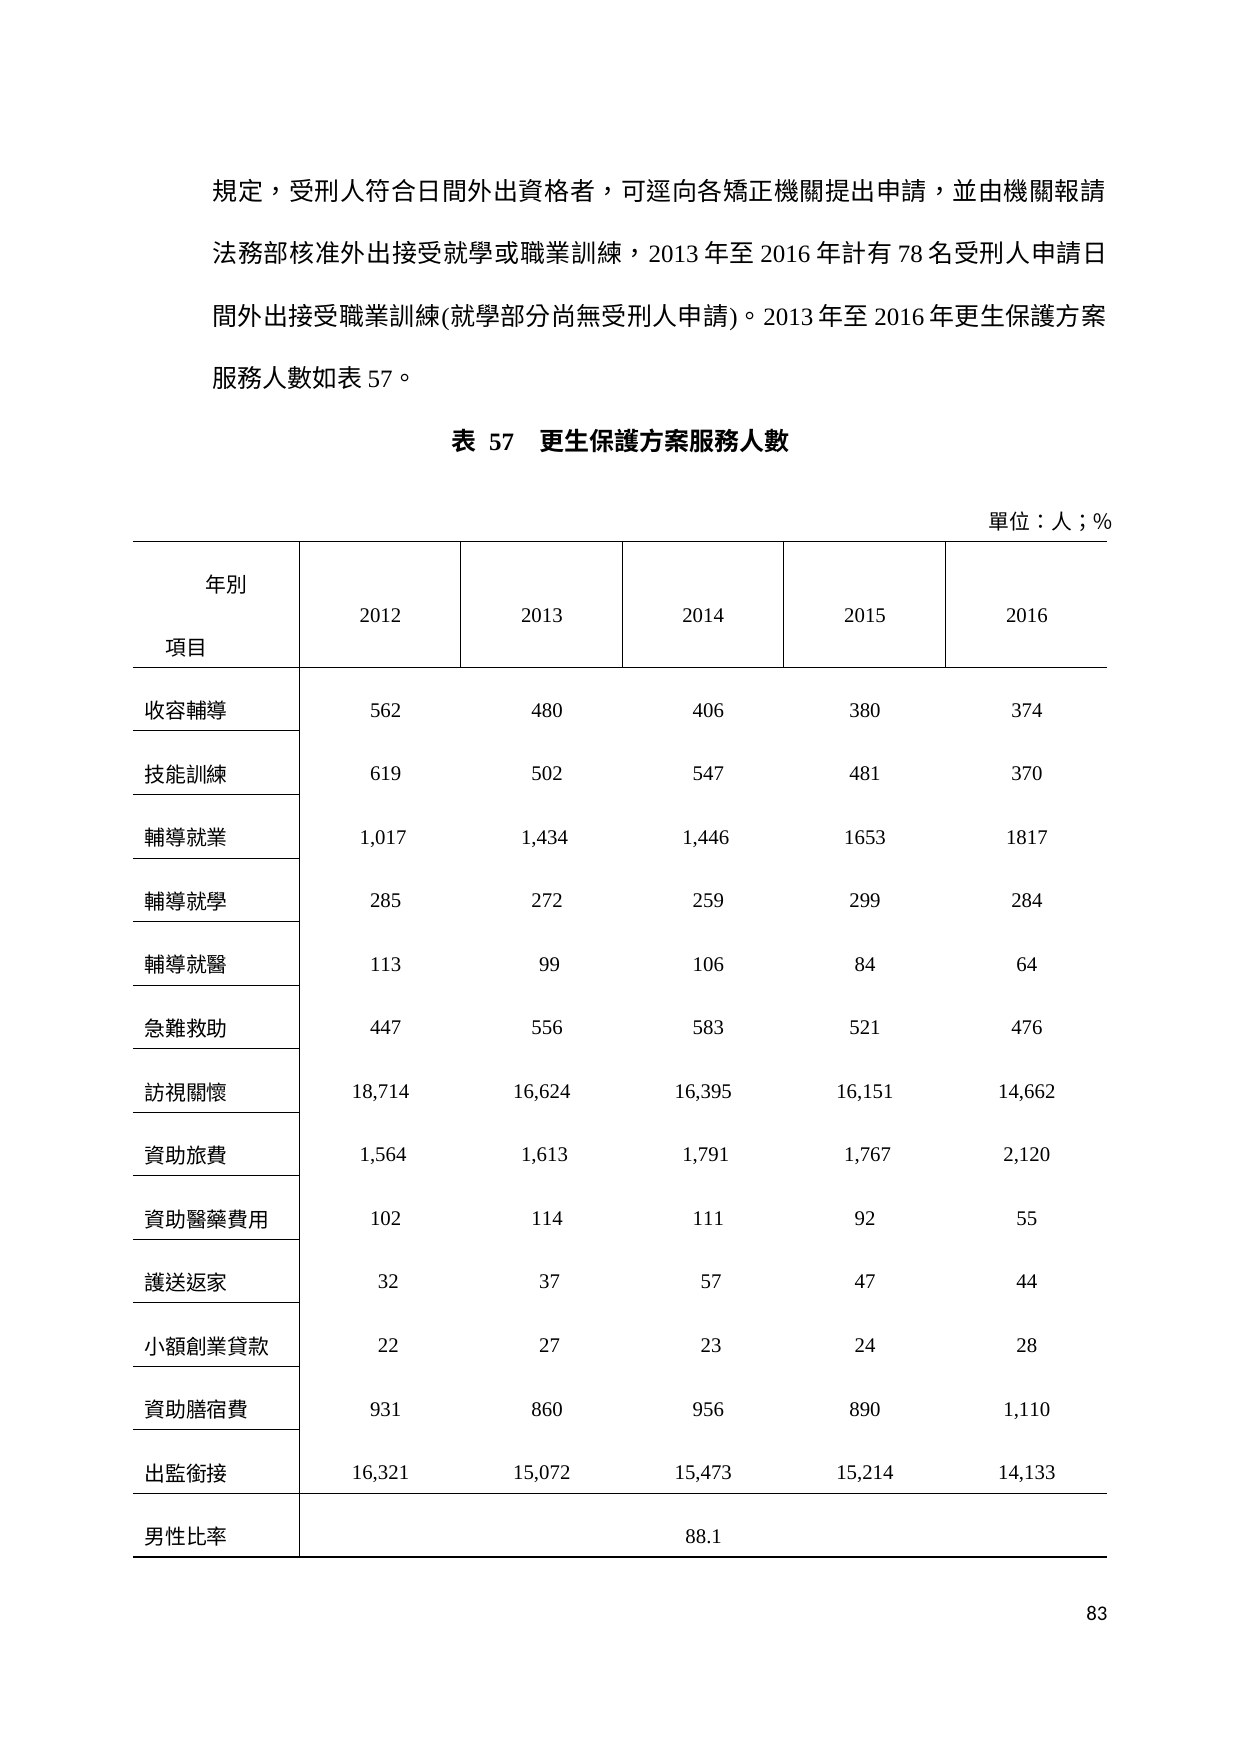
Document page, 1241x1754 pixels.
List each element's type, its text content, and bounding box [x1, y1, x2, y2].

table_cell 562 [300, 668, 461, 730]
table_cell 1,767 [784, 1112, 946, 1175]
table_cell 931 [300, 1366, 461, 1429]
table_cell 502 [461, 730, 622, 794]
table_cell 284 [946, 858, 1107, 921]
table_cell 急難救助 [133, 986, 299, 1048]
table_cell 1,017 [300, 794, 461, 857]
table_cell 資助膳宿費 [133, 1367, 299, 1429]
text 表 57 更生保護方案服務人數 [133, 398, 1107, 460]
table_cell 1,434 [461, 794, 622, 857]
table_cell 374 [946, 668, 1107, 730]
table_cell 259 [622, 858, 783, 921]
table_cell 88.1 [300, 1494, 1107, 1556]
table_cell 370 [946, 730, 1107, 794]
table_cell 14,662 [946, 1048, 1107, 1112]
table_cell 27 [461, 1302, 622, 1366]
table_cell 1,613 [461, 1112, 622, 1175]
table_cell 956 [622, 1366, 783, 1429]
table_cell 輔導就業 [133, 795, 299, 857]
table_cell 16,624 [461, 1048, 622, 1112]
table_cell 資助旅費 [133, 1113, 299, 1175]
table_cell 890 [784, 1366, 946, 1429]
table_header 年別 項目 [133, 542, 299, 667]
table_cell 556 [461, 985, 622, 1048]
table_cell 380 [784, 668, 946, 730]
table_cell 15,214 [784, 1429, 946, 1493]
table_cell 14,133 [946, 1429, 1107, 1493]
table_cell 447 [300, 985, 461, 1048]
table_cell 37 [461, 1239, 622, 1302]
table_cell 小額創業貸款 [133, 1303, 299, 1366]
table_cell 28 [946, 1302, 1107, 1366]
table_cell 406 [622, 668, 783, 730]
table_cell 47 [784, 1239, 946, 1302]
table_header 2014 [623, 542, 783, 667]
table_cell 92 [784, 1175, 946, 1239]
table_cell 16,395 [622, 1048, 783, 1112]
table_cell 44 [946, 1239, 1107, 1302]
table_cell 技能訓練 [133, 731, 299, 794]
table_cell 64 [946, 921, 1107, 984]
table_header 2012 [300, 542, 460, 667]
table_cell 481 [784, 730, 946, 794]
table_cell 護送返家 [133, 1240, 299, 1302]
table_cell 1653 [784, 794, 946, 857]
table_cell 285 [300, 858, 461, 921]
list 規定，受刑人符合日間外出資格者，可逕向各矯正機關提出申請，並由機關報請法務部核准外出接受就學或職業訓練，2013年至2016年計有78名受刑人申請日間外出接受職業訓練(就學部分尚無受刑人申請)。2013年至2016年更生保護方案服務人數如表57。 [212, 148, 1107, 398]
table_cell 收容輔導 [133, 668, 299, 730]
table_cell 299 [784, 858, 946, 921]
table_cell 106 [622, 921, 783, 984]
table_cell 32 [300, 1239, 461, 1302]
text 單位：人；％ [133, 478, 1113, 541]
table_cell 1,791 [622, 1112, 783, 1175]
table_cell 1,446 [622, 794, 783, 857]
table_cell 1,564 [300, 1112, 461, 1175]
table_cell 55 [946, 1175, 1107, 1239]
table_cell 18,714 [300, 1048, 461, 1112]
table_header 2016 [946, 542, 1107, 667]
table_cell 1817 [946, 794, 1107, 857]
table_cell 583 [622, 985, 783, 1048]
table_cell 99 [461, 921, 622, 984]
table_cell 619 [300, 730, 461, 794]
table_cell 547 [622, 730, 783, 794]
table_cell 860 [461, 1366, 622, 1429]
table_cell 輔導就醫 [133, 922, 299, 984]
table_cell 男性比率 [133, 1494, 299, 1556]
table_header 2013 [461, 542, 622, 667]
table_cell 111 [622, 1175, 783, 1239]
table_cell 輔導就學 [133, 859, 299, 921]
table_cell 15,072 [461, 1429, 622, 1493]
table_cell 476 [946, 985, 1107, 1048]
table_cell 24 [784, 1302, 946, 1366]
table_cell 84 [784, 921, 946, 984]
table_cell 1,110 [946, 1366, 1107, 1429]
table_cell 521 [784, 985, 946, 1048]
table_cell 出監銜接 [133, 1430, 299, 1493]
table_cell 2,120 [946, 1112, 1107, 1175]
table_cell 16,321 [300, 1429, 461, 1493]
table_cell 113 [300, 921, 461, 984]
table_header 2015 [784, 542, 945, 667]
table_cell 114 [461, 1175, 622, 1239]
table_cell 272 [461, 858, 622, 921]
table_cell 訪視關懷 [133, 1049, 299, 1112]
table_cell 102 [300, 1175, 461, 1239]
table_cell 15,473 [622, 1429, 783, 1493]
table_cell 57 [622, 1239, 783, 1302]
table_cell 16,151 [784, 1048, 946, 1112]
table_cell 480 [461, 668, 622, 730]
table_cell 資助醫藥費用 [133, 1176, 299, 1239]
table_cell 22 [300, 1302, 461, 1366]
table_cell 23 [622, 1302, 783, 1366]
